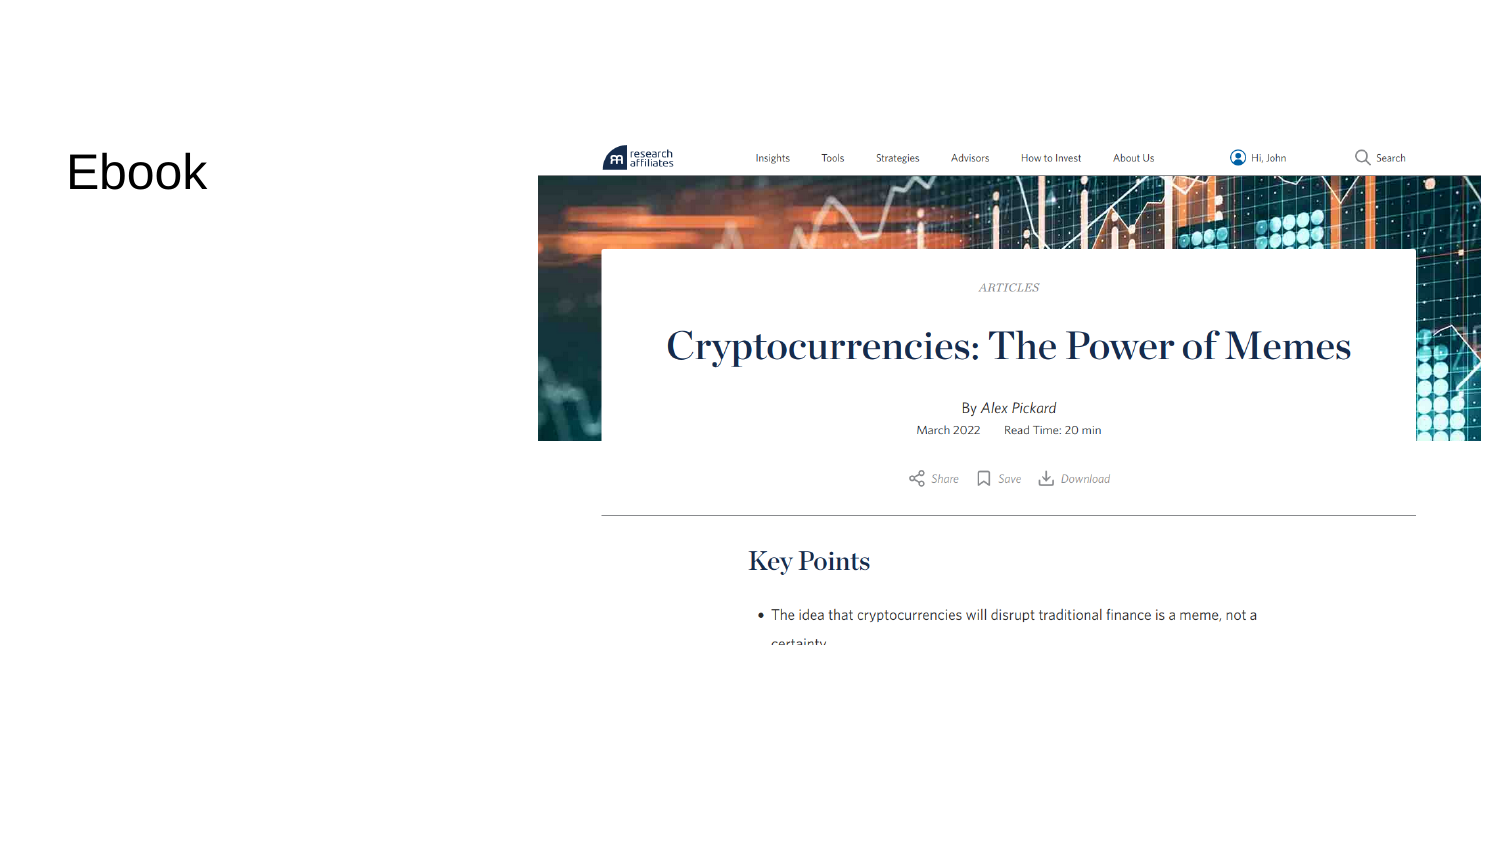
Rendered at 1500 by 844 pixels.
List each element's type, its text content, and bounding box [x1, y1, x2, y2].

picture [538, 142, 1481, 645]
title Ebook [51, 91, 512, 216]
